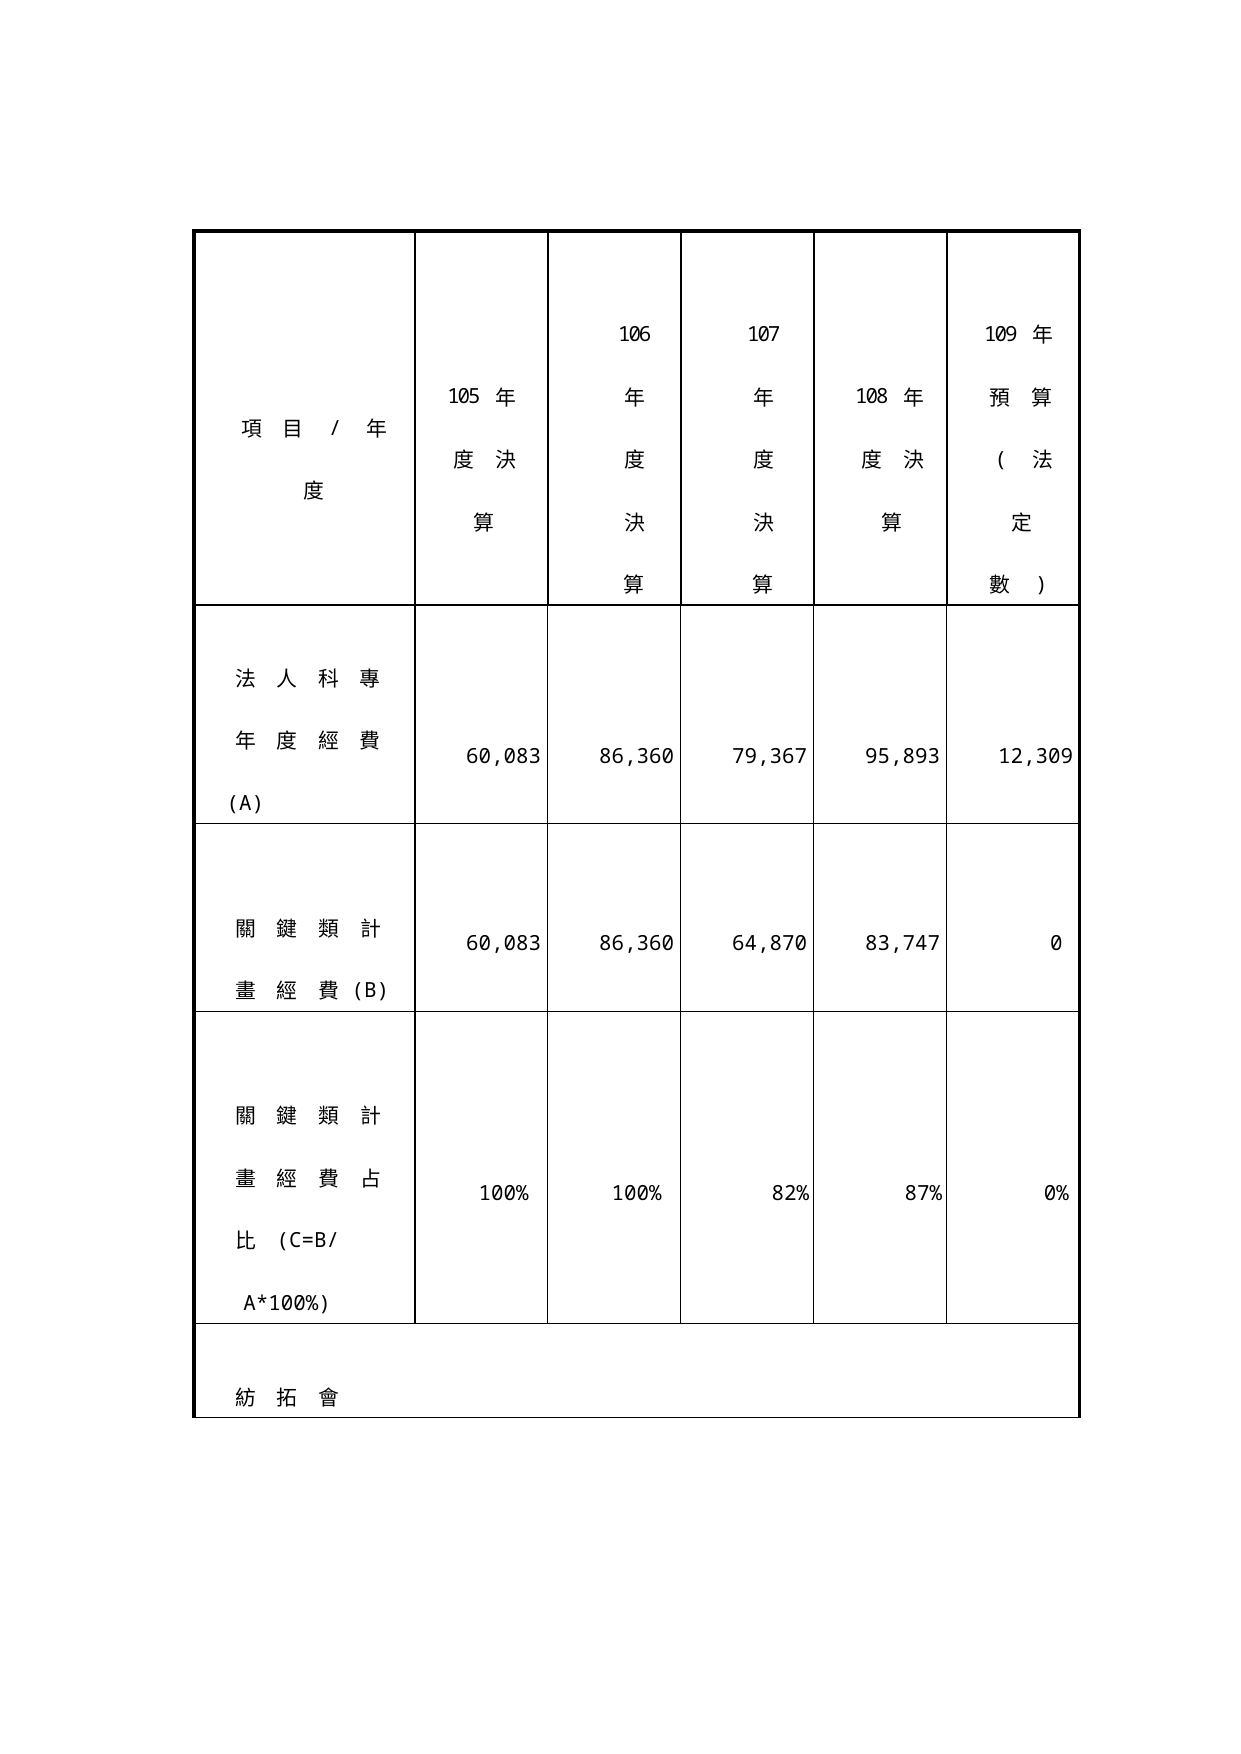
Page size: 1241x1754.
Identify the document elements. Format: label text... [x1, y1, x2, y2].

table_cell 83,747 [814, 824, 946, 1011]
table_header 107年度決算 [682, 233, 813, 604]
table_cell 79,367 [681, 606, 813, 823]
table_cell 關鍵類計畫經費(B) [196, 824, 414, 1011]
table_cell 86,360 [548, 606, 680, 823]
table_cell 64,870 [681, 824, 813, 1011]
table_cell 82% [681, 1012, 813, 1323]
table_cell 100% [416, 1012, 547, 1323]
table_cell 關鍵類計畫經費占比(C=B/A*100%) [196, 1012, 414, 1323]
table_cell 60,083 [416, 824, 547, 1011]
table_header 106年度決算 [549, 233, 680, 604]
table_cell 60,083 [416, 606, 547, 823]
table_cell 0 [947, 824, 1078, 1011]
table_cell 100% [548, 1012, 680, 1323]
table_header 109年預算 (法定數) [948, 233, 1078, 604]
table_cell 87% [814, 1012, 946, 1323]
table_cell 紡拓會 [196, 1324, 1078, 1417]
table_cell 86,360 [548, 824, 680, 1011]
table_header 項目/年度 [196, 233, 414, 604]
table_cell 12,309 [947, 606, 1078, 823]
table_cell 法人科專年度經費(A) [196, 606, 414, 823]
table_header 108年度決算 [815, 233, 946, 604]
table_cell 95,893 [814, 606, 946, 823]
table_cell 0% [947, 1012, 1078, 1323]
table_header 105年度決算 [416, 233, 547, 604]
